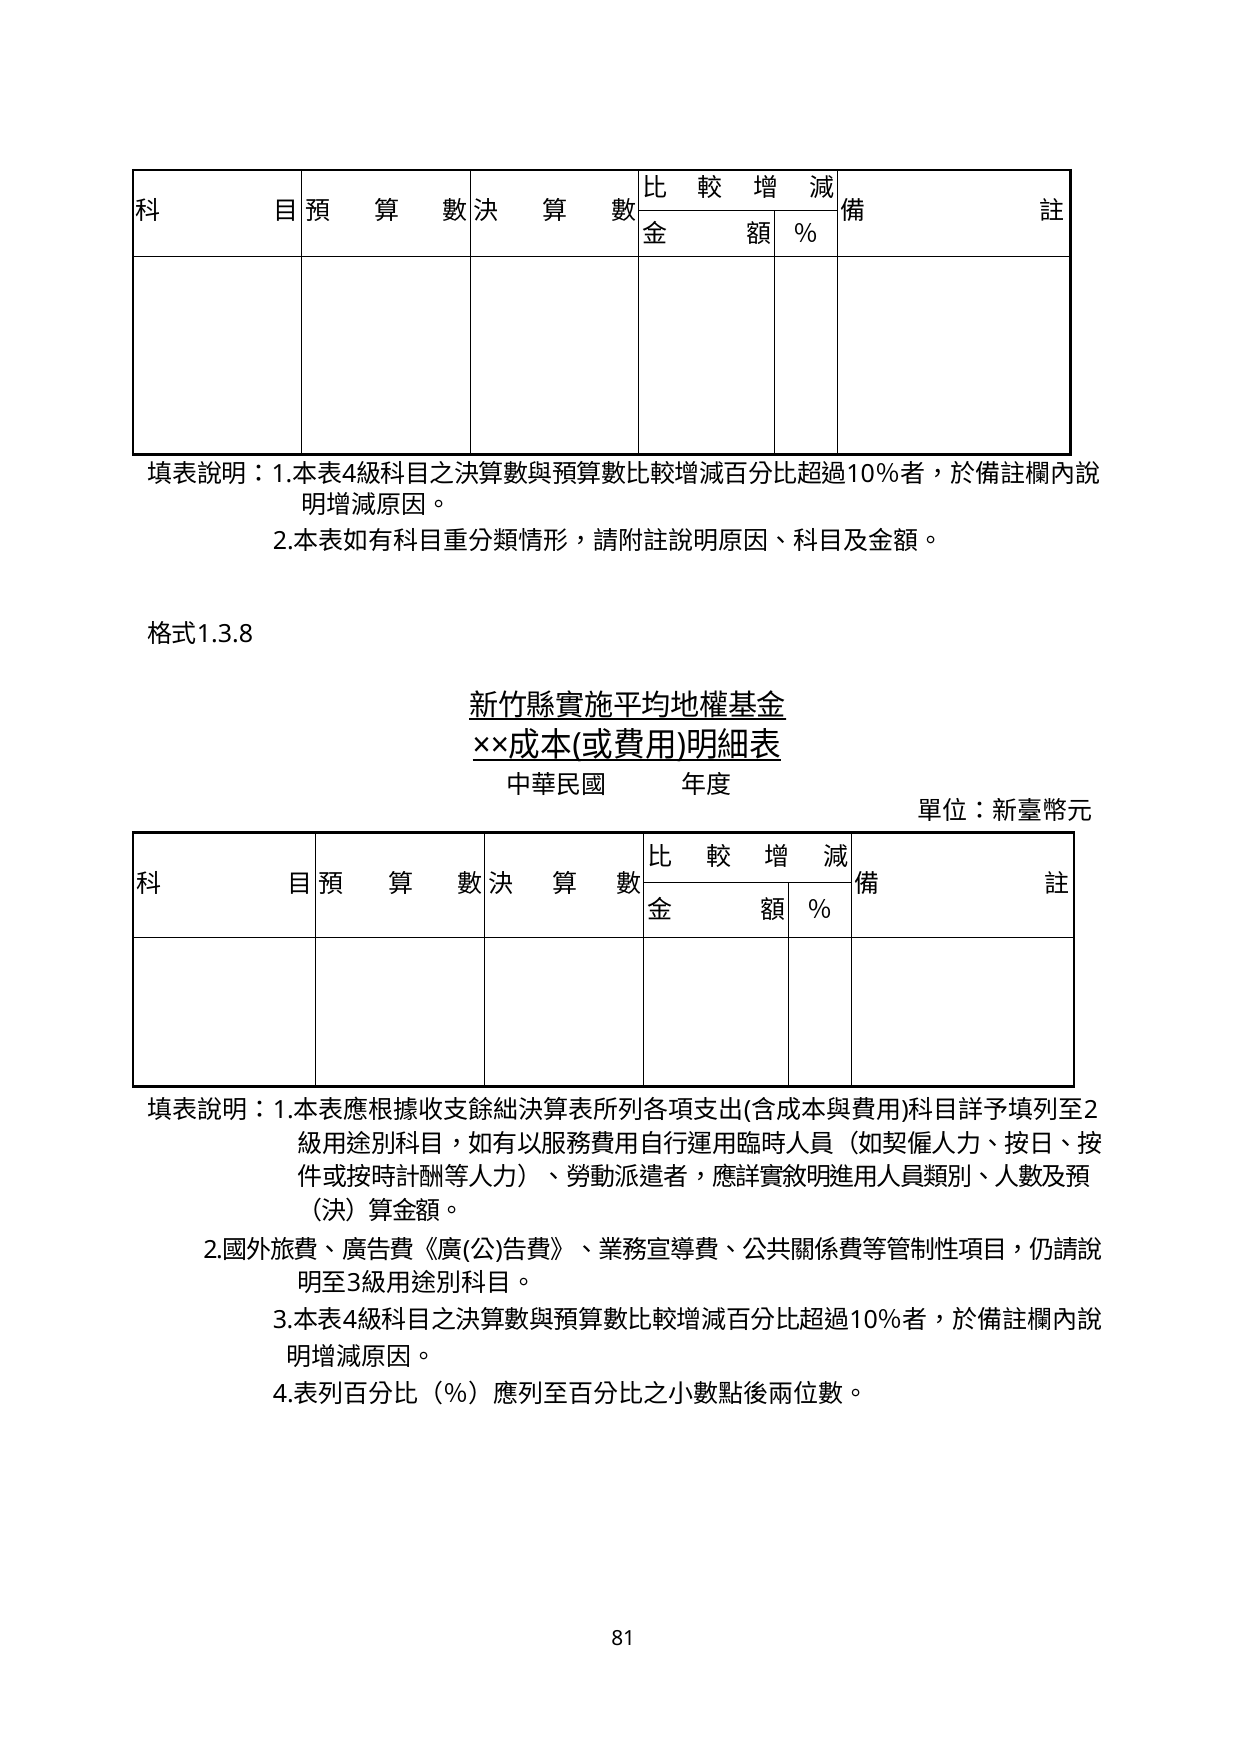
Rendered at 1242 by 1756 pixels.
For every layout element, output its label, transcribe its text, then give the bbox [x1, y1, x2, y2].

table_cell [316, 938, 484, 1085]
text 單位：新臺幣元 [917, 791, 1110, 827]
table_cell [639, 257, 774, 453]
text 填表說明：1.本表4級科目之決算數與預算數比較增減百分比超過10％者，於備註欄內說明增減原因。 [148, 458, 1109, 519]
table_cell [789, 938, 851, 1085]
table_header 決 算 數 [485, 834, 643, 937]
table_header 決 算 數 [471, 171, 638, 256]
table_cell [838, 257, 1069, 453]
table_cell ％ [789, 883, 851, 937]
table_cell [644, 938, 788, 1085]
text 2.本表如有科目重分類情形，請附註說明原因、科目及金額。 [273, 521, 1109, 557]
text 3.本表4級科目之決算數與預算數比較增減百分比超過10％者，於備註欄內說 [273, 1299, 1109, 1336]
text 填表說明：1.本表應根據收支餘絀決算表所列各項支出(含成本與費用)科目詳予填列至2級用途別科目，如有以服務費用自行運用臨時人員（如契僱人力、按日、按件或按時計酬等人力）、勞動派遣者，應詳實敘明進用人員類別、人數及預（決）算金額。 [148, 1092, 1109, 1227]
text 2.國外旅費、廣告費《廣(公)告費》、業務宣導費、公共關係費等管制性項目，仍請說明至3級用途別科目。 [148, 1231, 1109, 1299]
table_cell [471, 257, 638, 453]
table_cell [485, 938, 643, 1085]
text ××成本(或費用)明細表 [444, 723, 809, 764]
text 新竹縣實施平均地權基金 [446, 684, 809, 723]
table_header 預 算 數 [302, 171, 470, 256]
text 明增減原因。 [273, 1336, 1109, 1373]
table_header 備 註 [852, 834, 1073, 937]
table_cell [852, 938, 1073, 1085]
table_cell [134, 257, 301, 453]
table_cell [302, 257, 470, 453]
table_header 比 較 增 減 [644, 834, 851, 882]
table_header 科 目 [134, 834, 315, 937]
text 格式1.3.8 [148, 613, 267, 649]
table_cell 金 額 [639, 211, 774, 256]
table_header 科 目 [134, 171, 301, 256]
table_cell ％ [775, 211, 837, 256]
text 4.表列百分比（％）應列至百分比之小數點後兩位數。 [273, 1374, 1109, 1410]
text 中華民國 年度 [434, 765, 803, 801]
table_cell [134, 938, 315, 1085]
table_cell 金 額 [644, 883, 788, 937]
table_cell [775, 257, 837, 453]
table_header 預 算 數 [316, 834, 484, 937]
table_header 備 註 [838, 171, 1069, 256]
table_header 比 較 增 減 [639, 171, 837, 210]
